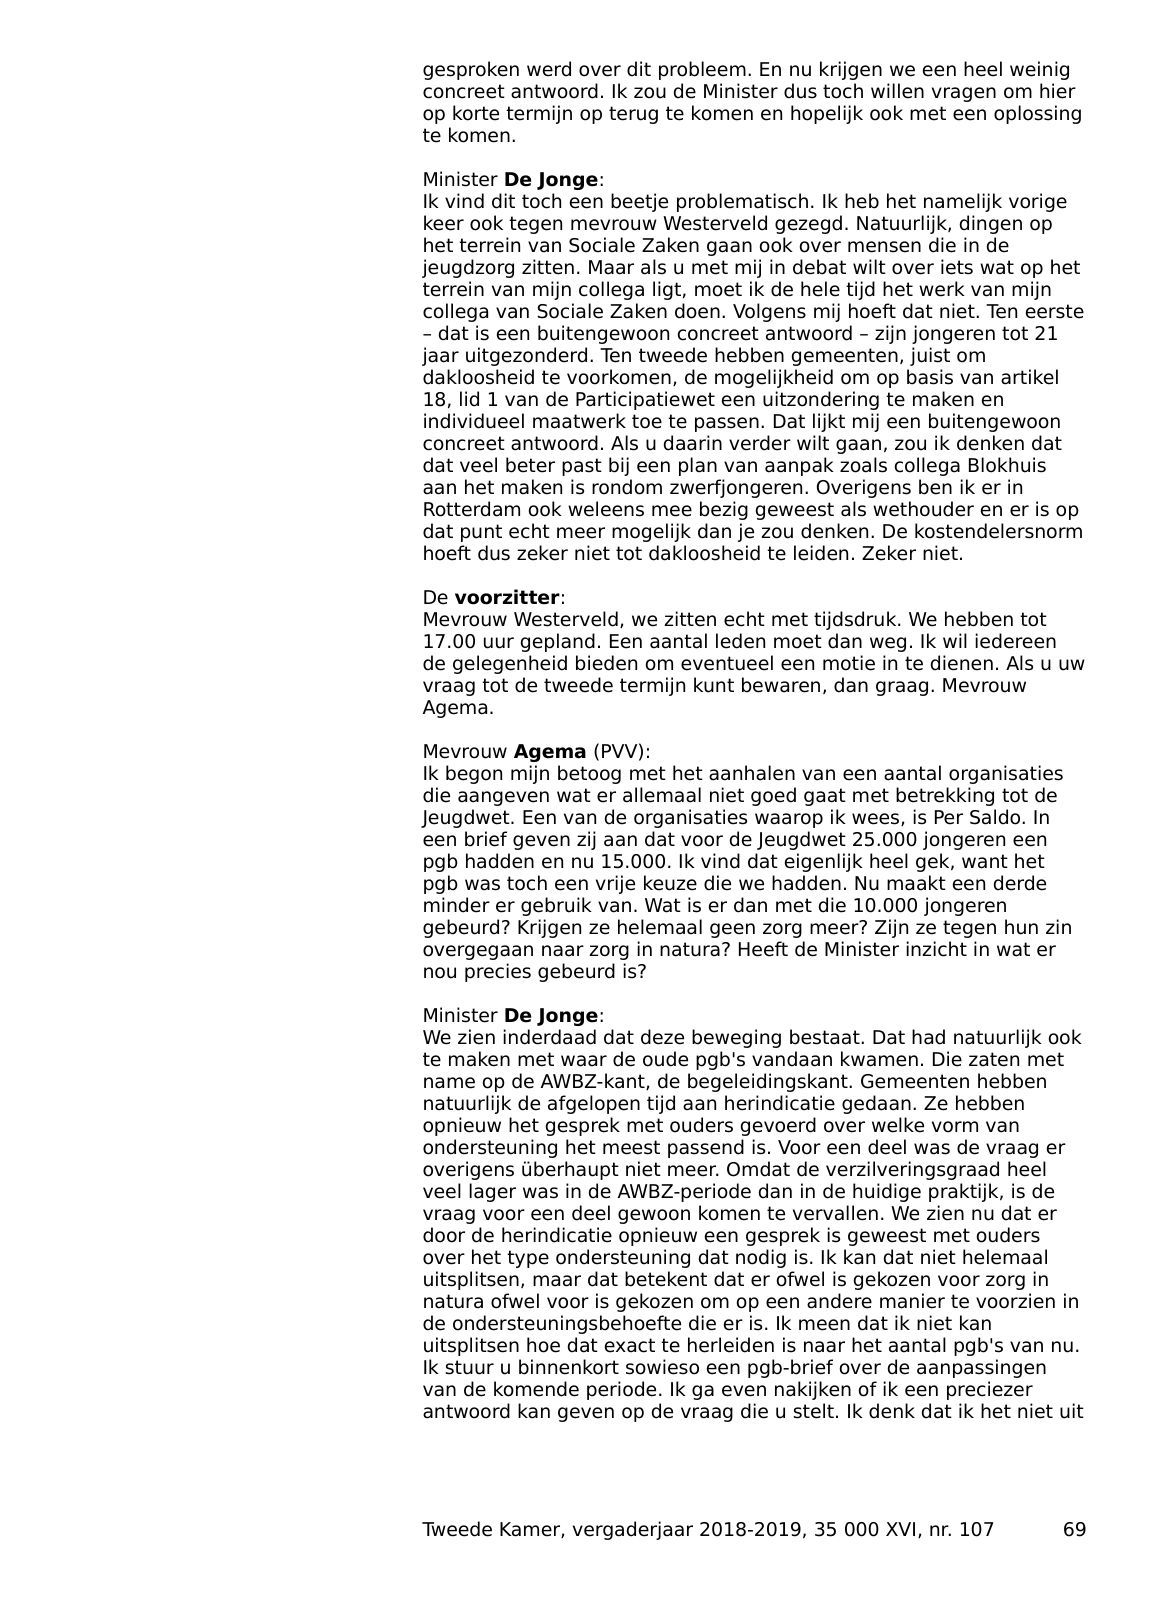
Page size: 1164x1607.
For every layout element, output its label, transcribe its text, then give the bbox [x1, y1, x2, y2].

text Minister De Jonge: [422, 1005, 1087, 1027]
text Ik begon mijn betoog met het aanhalen van een aantal organisaties die aangeven wat er allemaal niet goed gaat met betrekking tot de Jeugdwet. Een van de organisaties waarop ik wees, is Per Saldo. In een brief geven zij aan dat voor de Jeugdwet 25.000 jongeren een pgb hadden en nu 15.000. Ik vind dat eigenlijk heel gek, want het pgb was toch een vrije keuze die we hadden. Nu maakt een derde minder er gebruik van. Wat is er dan met die 10.000 jongeren gebeurd? Krijgen ze helemaal geen zorg meer? Zijn ze tegen hun zin overgegaan naar zorg in natura? Heeft de Minister inzicht in wat er nou precies gebeurd is? [422, 763, 1087, 983]
text Mevrouw Agema (PVV): [422, 741, 1087, 763]
text De voorzitter: [422, 587, 1087, 609]
text We zien inderdaad dat deze beweging bestaat. Dat had natuurlijk ook te maken met waar de oude pgb's vandaan kwamen. Die zaten met name op de AWBZ-kant, de begeleidingskant. Gemeenten hebben natuurlijk de afgelopen tijd aan herindicatie gedaan. Ze hebben opnieuw het gesprek met ouders gevoerd over welke vorm van ondersteuning het meest passend is. Voor een deel was de vraag er overigens überhaupt niet meer. Omdat de verzilveringsgraad heel veel lager was in de AWBZ-periode dan in de huidige praktijk, is de vraag voor een deel gewoon komen te vervallen. We zien nu dat er door de herindicatie opnieuw een gesprek is geweest met ouders over het type ondersteuning dat nodig is. Ik kan dat niet helemaal uitsplitsen, maar dat betekent dat er ofwel is gekozen voor zorg in natura ofwel voor is gekozen om op een andere manier te voorzien in de ondersteuningsbehoefte die er is. Ik meen dat ik niet kan uitsplitsen hoe dat exact te herleiden is naar het aantal pgb's van nu. Ik stuur u binnenkort sowieso een pgb-brief over de aanpassingen van de komende periode. Ik ga even nakijken of ik een preciezer antwoord kan geven op de vraag die u stelt. Ik denk dat ik het niet uit [422, 1027, 1087, 1423]
text gesproken werd over dit probleem. En nu krijgen we een heel weinig concreet antwoord. Ik zou de Minister dus toch willen vragen om hier op korte termijn op terug te komen en hopelijk ook met een oplossing te komen. [422, 59, 1087, 147]
text Minister De Jonge: [422, 169, 1087, 191]
text Ik vind dit toch een beetje problematisch. Ik heb het namelijk vorige keer ook tegen mevrouw Westerveld gezegd. Natuurlijk, dingen op het terrein van Sociale Zaken gaan ook over mensen die in de jeugdzorg zitten. Maar als u met mij in debat wilt over iets wat op het terrein van mijn collega ligt, moet ik de hele tijd het werk van mijn collega van Sociale Zaken doen. Volgens mij hoeft dat niet. Ten eerste – dat is een buitengewoon concreet antwoord – zijn jongeren tot 21 jaar uitgezonderd. Ten tweede hebben gemeenten, juist om dakloosheid te voorkomen, de mogelijkheid om op basis van artikel 18, lid 1 van de Participatiewet een uitzondering te maken en individueel maatwerk toe te passen. Dat lijkt mij een buitengewoon concreet antwoord. Als u daarin verder wilt gaan, zou ik denken dat dat veel beter past bij een plan van aanpak zoals collega Blokhuis aan het maken is rondom zwerfjongeren. Overigens ben ik er in Rotterdam ook weleens mee bezig geweest als wethouder en er is op dat punt echt meer mogelijk dan je zou denken. De kostendelersnorm hoeft dus zeker niet tot dakloosheid te leiden. Zeker niet. [422, 191, 1087, 565]
text Mevrouw Westerveld, we zitten echt met tijdsdruk. We hebben tot 17.00 uur gepland. Een aantal leden moet dan weg. Ik wil iedereen de gelegenheid bieden om eventueel een motie in te dienen. Als u uw vraag tot de tweede termijn kunt bewaren, dan graag. Mevrouw Agema. [422, 609, 1087, 719]
